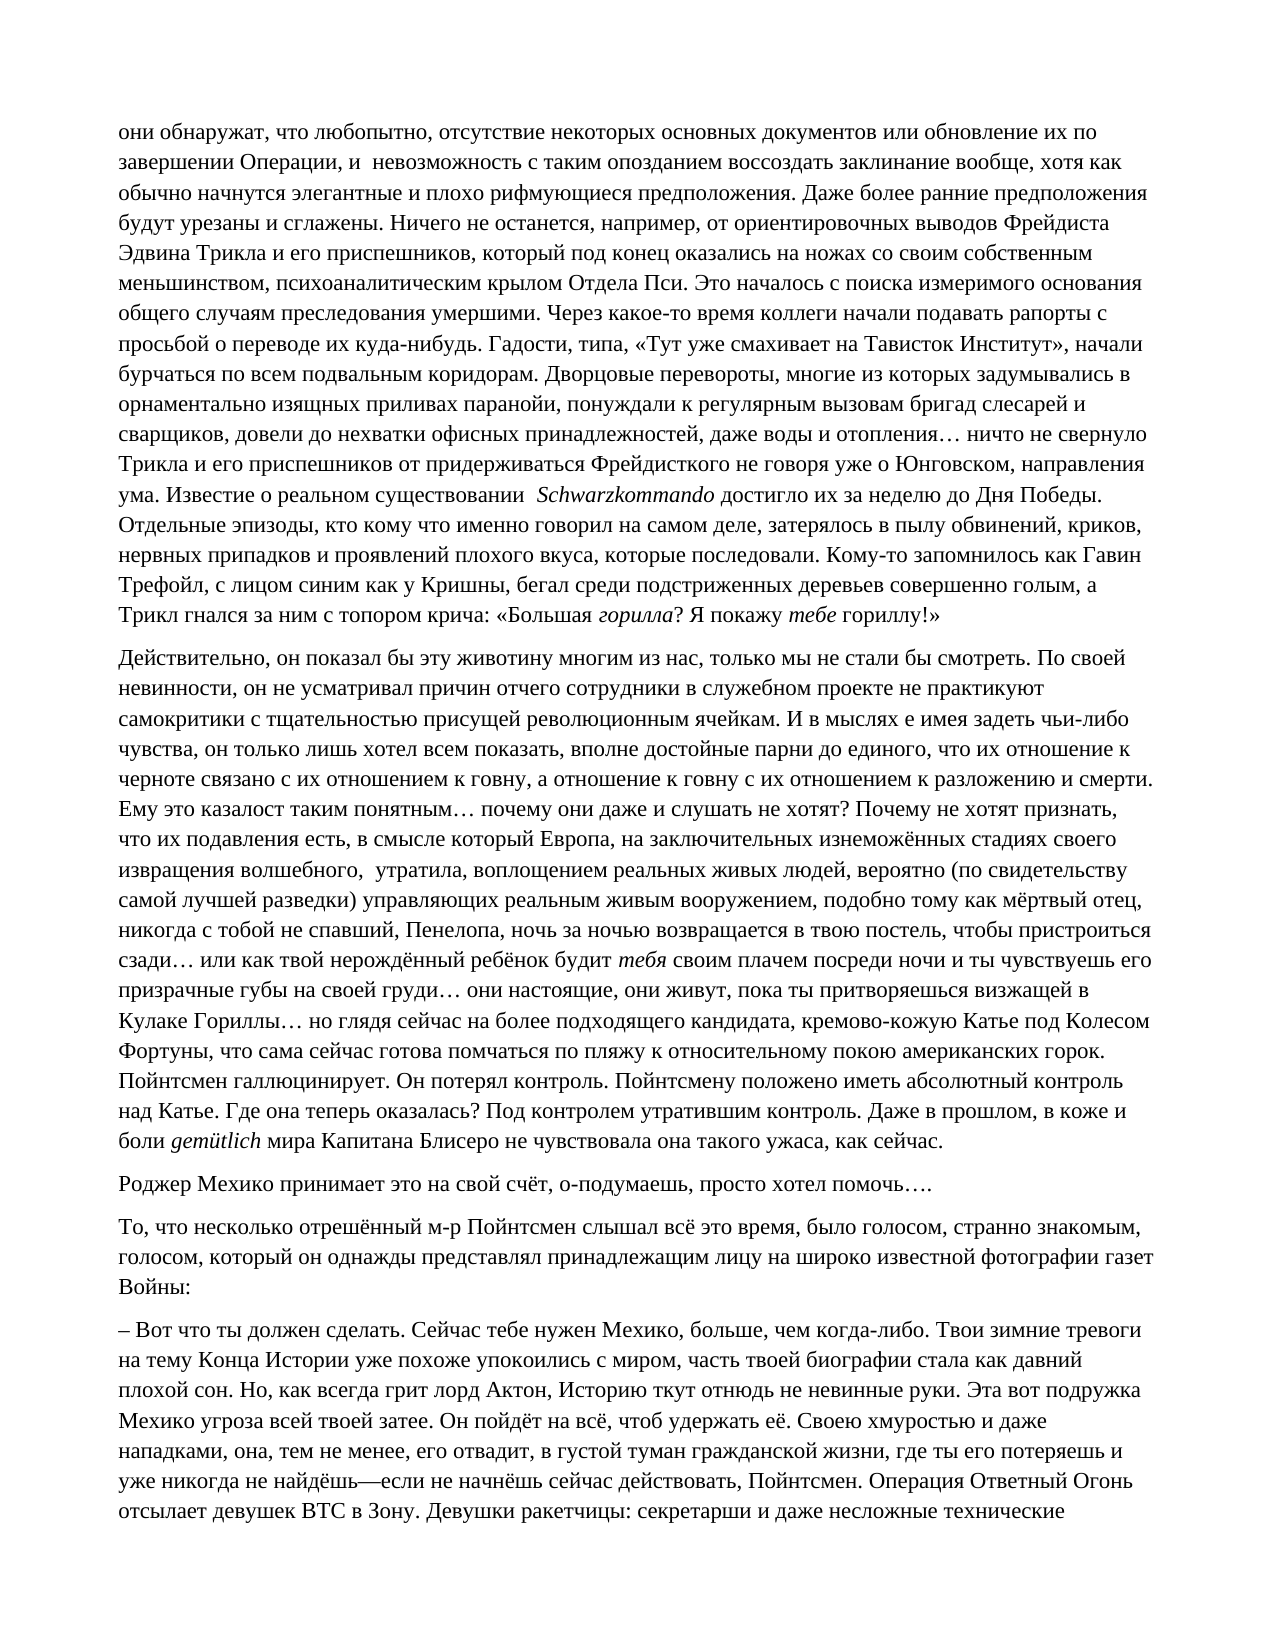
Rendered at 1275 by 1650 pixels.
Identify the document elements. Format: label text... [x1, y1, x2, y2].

text Действительно, он показал бы эту животину многим из нас, только мы не стали бы смотреть. По своей невинности, он не усматривал причин отчего сотрудники в служебном проекте не практикуют самокритики с тщательностью присущей революционным ячейкам. И в мыслях е имея задеть чьи-либо чувства, он только лишь хотел всем показать, вполне достойные парни до единого, что их отношение к черноте связано с их отношением к говну, а отношение к говну с их отношением к разложению и смерти. Ему это казалост таким понятным… почему они даже и слушать не хотят? Почему не хотят признать, что их подавления есть, в смысле который Европа, на заключительных изнеможённых стадиях своего извращения волшебного, утратила, воплощением реальных живых людей, вероятно (по свидетельству самой лучшей разведки) управляющих реальным живым вооружением, подобно тому как мёртвый отец, никогда с тобой не спавший, Пенелопа, ночь за ночью возвращается в твою постель, чтобы пристроиться сзади… или как твой нерождённый ребёнок будит тебя своим плачем посреди ночи и ты чувствуешь его призрачные губы на своей груди… они настоящие, они живут, пока ты притворяешься визжащей в Кулаке Гориллы… но глядя сейчас на более подходящего кандидата, кремово-кожую Катье под Колесом Фортуны, что сама сейчас готова помчаться по пляжу к относительному покою американских горок. Пойнтсмен галлюцинирует. Он потерял контроль. Пойнтсмену положено иметь абсолютный контроль над Катье. Где она теперь оказалась? Под контролем утратившим контроль. Даже в прошлом, в коже и боли gemütlich мира Капитана Блисеро не чувствовала она такого ужаса, как сейчас. [118, 644, 1157, 1154]
text они обнаружат, что любопытно, отсутствие некоторых основных документов или обновление их по завершении Операции, и невозможность с таким опозданием воссоздать заклинание вообще, хотя как обычно начнутся элегантные и плохо рифмующиеся предположения. Даже более ранние предположения будут урезаны и сглажены. Ничего не останется, например, от ориентировочных выводов Фрейдиста Эдвина Трикла и его приспешников, который под конец оказались на ножах со своим собственным меньшинством, психоаналитическим крылом Отдела Пси. Это началось с поиска измеримого основания общего случаям преследования умершими. Через какое-то время коллеги начали подавать рапорты с просьбой о переводе их куда-нибудь. Гадости, типа, «Тут уже смахивает на Тависток Институт», начали бурчаться по всем подвальным коридорам. Дворцовые перевороты, многие из которых задумывались в орнаментально изящных приливах паранойи, понуждали к регулярным вызовам бригад слесарей и сварщиков, довели до нехватки офисных принадлежностей, даже воды и отопления… ничто не свернуло Трикла и его приспешников от придерживаться Фрейдисткого не говоря уже о Юнговском, направления ума. Известие о реальном существовании Schwarzkommando достигло их за неделю до Дня Победы. Отдельные эпизоды, кто кому что именно говорил на самом деле, затерялось в пылу обвинений, криков, нервных припадков и проявлений плохого вкуса, которые последовали. Кому-то запомнилось как Гавин Трефойл, с лицом синим как у Кришны, бегал среди подстриженных деревьев совершенно голым, а Трикл гнался за ним с топором крича: «Большая горилла? Я покажу тебе гориллу!» [118, 118, 1157, 628]
text – Вот что ты должен сделать. Сейчас тебе нужен Мехико, больше, чем когда-либо. Твои зимние тревоги на тему Конца Истории уже похоже упокоились с миром, часть твоей биографии стала как давний плохой сон. Но, как всегда грит лорд Актон, Историю ткут отнюдь не невинные руки. Эта вот подружка Мехико угроза всей твоей затее. Он пойдёт на всё, чтоб удержать её. Своею хмуростью и даже нападками, она, тем не менее, его отвадит, в густой туман гражданской жизни, где ты его потеряешь и уже никогда не найдёшь—если не начнёшь сейчас действовать, Пойнтсмен. Операция Ответный Огонь отсылает девушек ВТС в Зону. Девушки ракетчицы: секретарши и даже несложные технические [118, 1316, 1157, 1524]
text Роджер Мехико принимает это на свой счёт, о-подумаешь, просто хотел помочь…. [118, 1170, 1157, 1197]
text То, что несколько отрешённый м-р Пойнтсмен слышал всё это время, было голосом, странно знакомым, голосом, который он однажды представлял принадлежащим лицу на широко известной фотографии газет Войны: [118, 1213, 1157, 1300]
